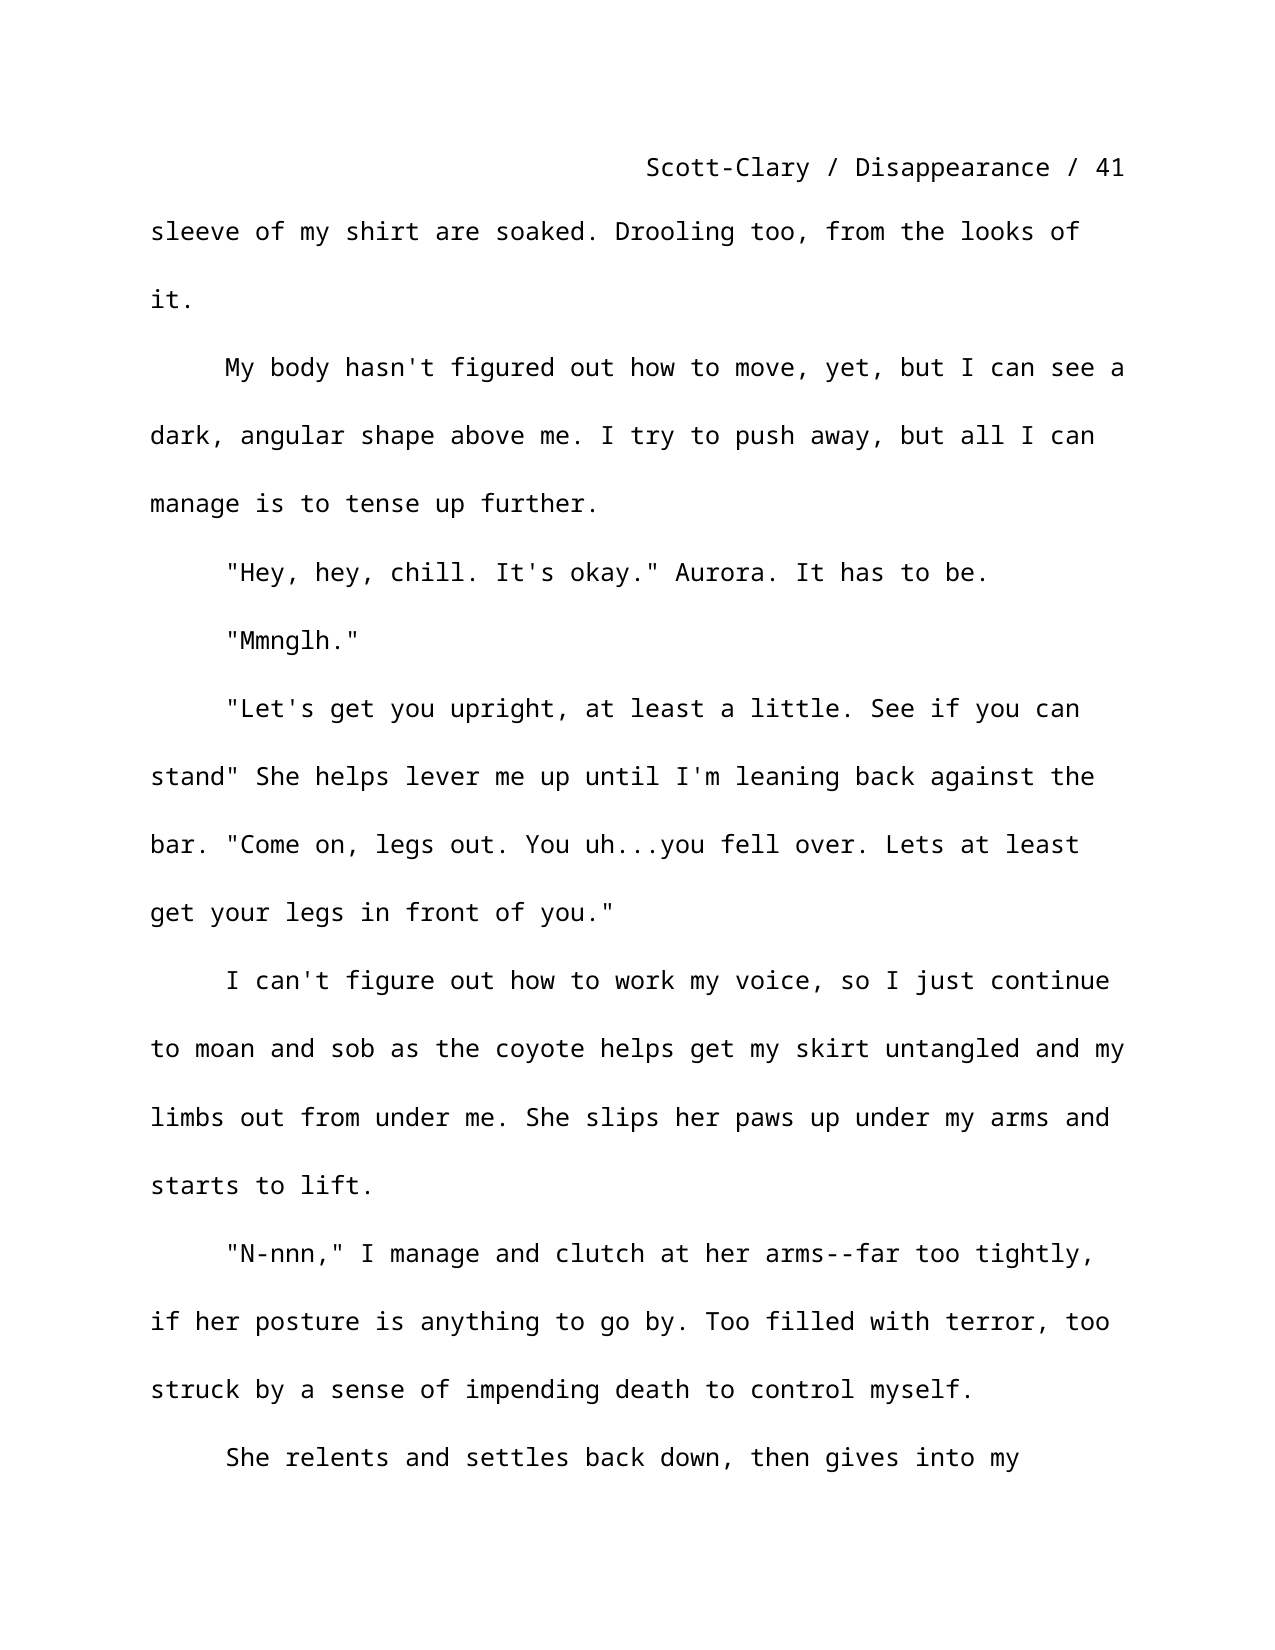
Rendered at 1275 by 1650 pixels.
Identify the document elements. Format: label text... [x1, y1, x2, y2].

text "N-nnn," I manage and clutch at her arms--far too tightly, if her posture is anything to go by. Too filled with terror, too struck by a sense of impending death to control myself. [150, 1235, 1125, 1406]
text "Mmnglh." [150, 622, 1125, 656]
text She relents and settles back down, then gives into my [150, 1440, 1125, 1474]
text My body hasn't figured out how to move, yet, but I can see a dark, angular shape above me. I try to push away, but all I can manage is to tense up further. [150, 350, 1125, 520]
text "Let's get you upright, at least a little. See if you can stand" She helps lever me up until I'm leaning back against the bar. "Come on, legs out. You uh...you fell over. Lets at least get your legs in front of you." [150, 690, 1125, 929]
text I can't figure out how to work my voice, so I just continue to moan and sob as the coyote helps get my skirt untangled and my limbs out from under me. She slips her paws up under my arms and starts to lift. [150, 963, 1125, 1201]
text "Hey, hey, chill. It's okay." Aurora. It has to be. [150, 554, 1125, 588]
text sleeve of my shirt are soaked. Drooling too, from the looks of it. [150, 213, 1125, 316]
